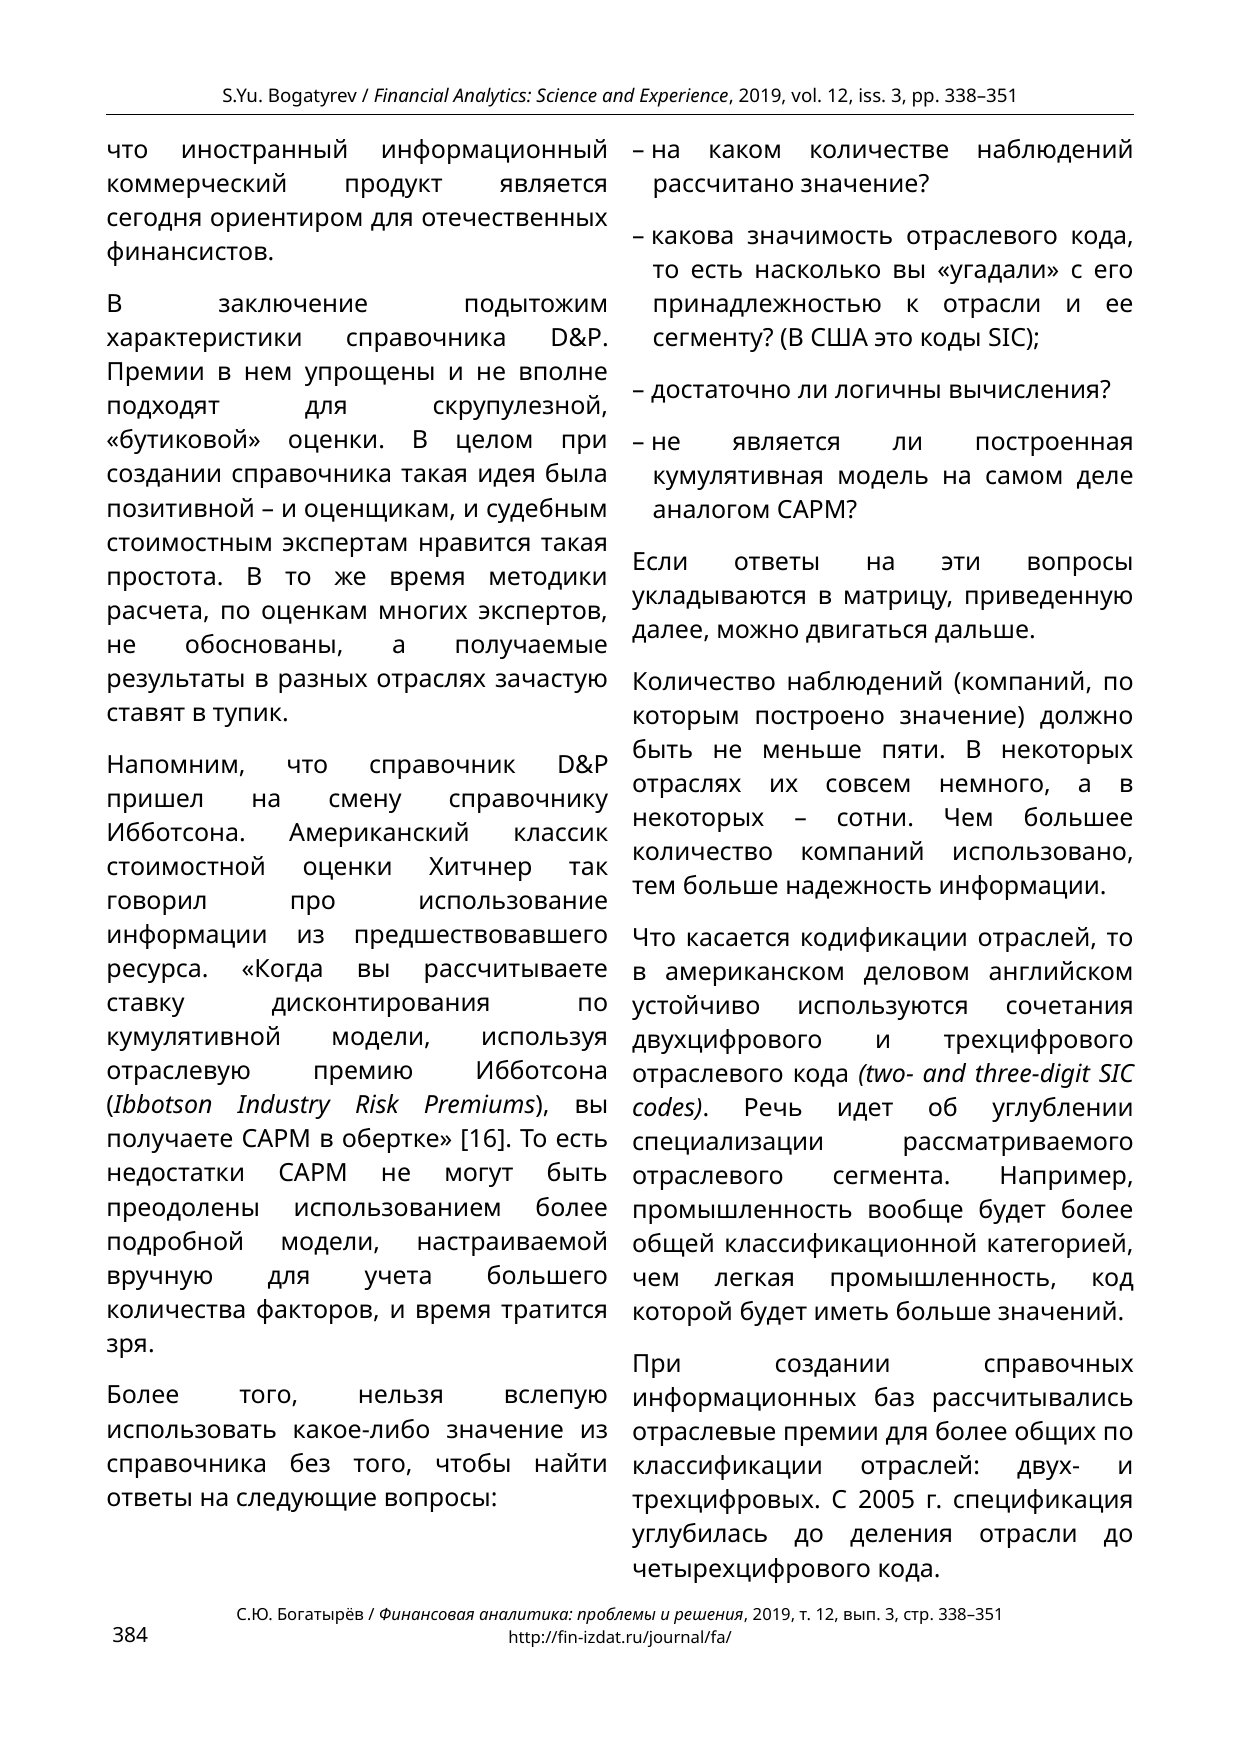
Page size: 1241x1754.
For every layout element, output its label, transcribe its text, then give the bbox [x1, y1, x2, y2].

text Напомним, что справочник D&P пришел на смену справочнику Ибботсона. Американский классик стоимостной оценки Хитчнер так говорил про использование информации из предшествовавшего ресурса. «Когда вы рассчитываете ставку дисконтирования по кумулятивной модели, используя отраслевую премию Ибботсона (Ibbotson Industry Risk Premiums), вы получаете CAPM в обертке» [16]. То есть недостатки CAPM не могут быть преодолены использованием более подробной модели, настраиваемой вручную для учета большего количества факторов, и время тратится зря. [106, 746, 608, 1359]
list достаточно ли логичны вычисления? [632, 372, 1134, 406]
text что иностранный информационный коммерческий продукт является сегодня ориентиром для отечественных финансистов. [106, 132, 608, 268]
text Количество наблюдений (компаний, по которым построено значение) должно быть не меньше пяти. В некоторых отраслях их совсем немного, а в некоторых – сотни. Чем большее количество компаний использовано, тем больше надежность информации. [632, 663, 1134, 902]
list на каком количестве наблюдений рассчитано значение? [632, 132, 1134, 200]
list какова значимость отраслевого кода, то есть насколько вы «угадали» с его принадлежностью к отрасли и ее сегменту? (В США это коды SIC); [632, 218, 1134, 354]
list не является ли построенная кумулятивная модель на самом деле аналогом CAPM? [632, 423, 1134, 526]
text При создании справочных информационных баз рассчитывались отраслевые премии для более общих по классификации отраслей: двух- и трехцифровых. С 2005 г. спецификация углубилась до деления отрасли до четырехцифрового кода. [632, 1346, 1134, 1584]
text Более того, нельзя вслепую использовать какое-либо значение из справочника без того, чтобы найти ответы на следующие вопросы: [106, 1377, 608, 1513]
text В заключение подытожим характеристики справочника D&P. Премии в нем упрощены и не вполне подходят для скрупулезной, «бутиковой» оценки. В целом при создании справочника такая идея была позитивной – и оценщикам, и судебным стоимостным экспертам нравится такая простота. В то же время методики расчета, по оценкам многих экспертов, не обоснованы, а получаемые результаты в разных отраслях зачастую ставят в тупик. [106, 286, 608, 729]
text Что касается кодификации отраслей, то в американском деловом английском устойчиво используются сочетания двухцифрового и трехцифрового отраслевого кода (two- and three-digit SIC codes). Речь идет об углублении специализации рассматриваемого отраслевого сегмента. Например, промышленность вообще будет более общей классификационной категорией, чем легкая промышленность, код которой будет иметь больше значений. [632, 919, 1134, 1328]
text Если ответы на эти вопросы укладываются в матрицу, приведенную далее, можно двигаться дальше. [632, 543, 1134, 646]
